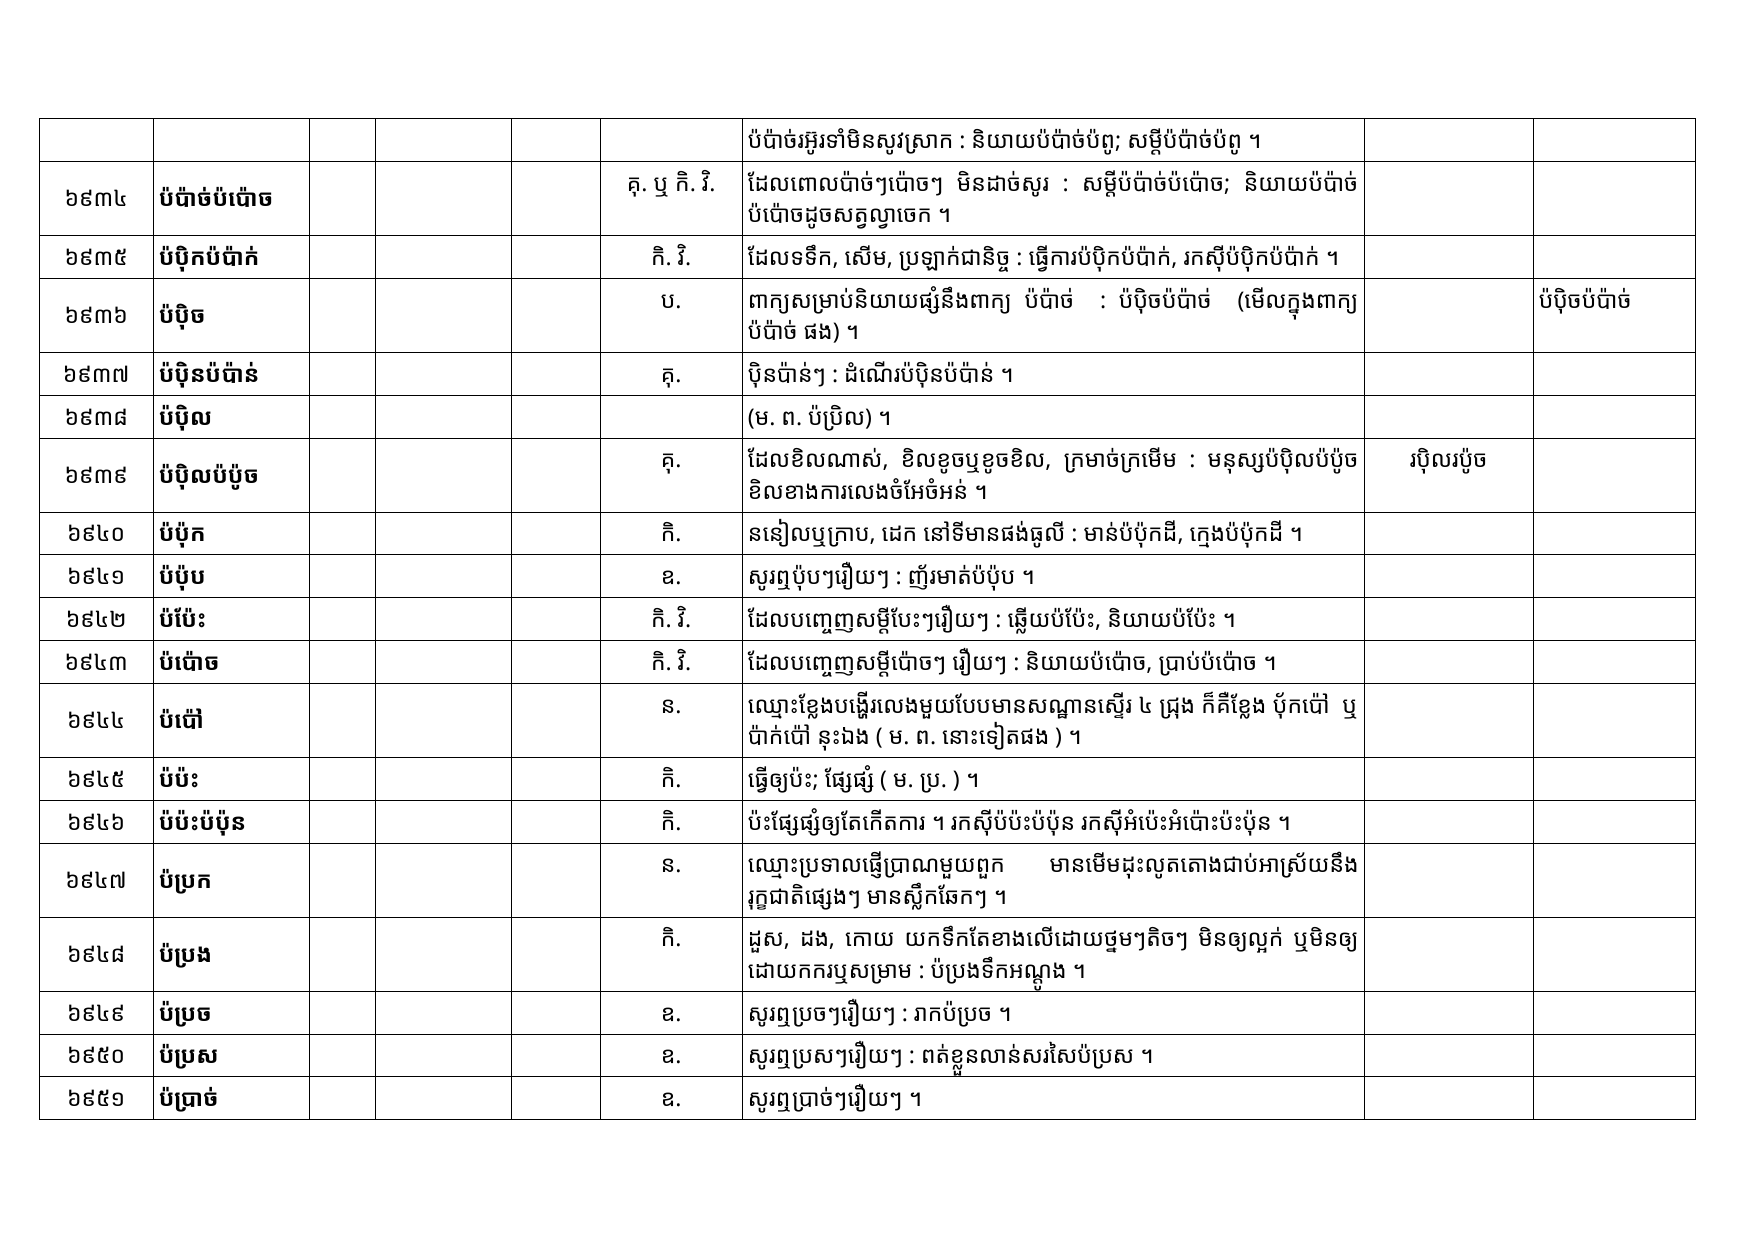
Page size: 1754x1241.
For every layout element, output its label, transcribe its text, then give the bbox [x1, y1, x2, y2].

table_cell ៦៩៤៩ [40, 992, 153, 1033]
table_cell [512, 119, 600, 161]
table_cell [310, 353, 375, 395]
table_cell [1365, 992, 1533, 1033]
table_cell [1534, 992, 1695, 1033]
table_cell ៦៩៤០ [40, 513, 153, 554]
table_cell [310, 844, 375, 917]
table_cell គុ. ឬ កិ. វិ. [601, 162, 742, 235]
table_cell [310, 918, 375, 991]
table_cell ៦៩៣៦ [40, 279, 153, 352]
table_cell [512, 684, 600, 757]
table_cell ៦៩៣៨ [40, 396, 153, 437]
table_cell សូរ​ឮ​ប្រច​ៗ​រឿយ​ៗ : រាក​ប៉ប្រច ។ [743, 992, 1364, 1033]
table_cell [512, 236, 600, 278]
table_cell ប៉ប្រក [154, 844, 309, 917]
table_cell [1534, 684, 1695, 757]
table_cell [512, 396, 600, 437]
table_cell ៦៩៤៦ [40, 801, 153, 842]
table_cell ៦៩៣៤ [40, 162, 153, 235]
table_cell [310, 513, 375, 554]
table_cell ៦៩៤៨ [40, 918, 153, 991]
table_cell ប៉ប៉ៅ [154, 684, 309, 757]
table_cell [376, 992, 511, 1033]
table_cell ពាក្យ​សម្រាប់​និយាយ​ផ្សំ​នឹង​ពាក្យ ប៉ប៉ាច់ : ប៉ប៉ិចប៉ប៉ាច់ (មើល​ក្នុង​ពាក្យ ប៉ប៉ាច់ ផង) ។ [743, 279, 1364, 352]
table_cell [512, 162, 600, 235]
table_cell [376, 119, 511, 161]
table_cell [1365, 918, 1533, 991]
table_cell [376, 236, 511, 278]
table_cell រប៉ិលរប៉ូច [1365, 439, 1533, 512]
table_cell ឧ. [601, 1035, 742, 1076]
table_cell [1534, 918, 1695, 991]
table_cell ឈ្មោះ​ខ្លែង​បង្ហើរ​លេង​មួយ​បែប​មាន​សណ្ឋាន​ស្ទើរ ៤ ជ្រុង ក៏​គឺ​ខ្លែង ប៉័កប៉ៅ ឬ ប៉ាក់ប៉ៅ នុះ​ឯង ( ម. ព. នោះ​ទៀត​ផង ) ។ [743, 684, 1364, 757]
table_cell [1365, 801, 1533, 842]
table_cell [1365, 758, 1533, 800]
table_cell [1534, 641, 1695, 683]
table_cell ៦៩៤៥ [40, 758, 153, 800]
table_cell [1534, 513, 1695, 554]
table_cell [376, 439, 511, 512]
table_cell ប៉ប៉ែះ [154, 598, 309, 640]
table_cell [310, 236, 375, 278]
table_cell [310, 992, 375, 1033]
table_cell ៦៩៣៩ [40, 439, 153, 512]
table_cell សូរ​ឮ​ប៉ុប​ៗ​រឿយ​ៗ : ញ័រ​មាត់​ប៉ប៉ុប ។ [743, 555, 1364, 597]
table_cell ប៉ប៉ិលប៉ប៉ូច [154, 439, 309, 512]
table_cell [512, 801, 600, 842]
table_cell [1534, 162, 1695, 235]
table_cell [1534, 119, 1695, 161]
table_cell [376, 758, 511, 800]
table_cell [512, 353, 600, 395]
table_cell [376, 598, 511, 640]
table_cell [512, 844, 600, 917]
table_cell [1534, 598, 1695, 640]
table_cell ប៉ប៉ោច [154, 641, 309, 683]
table_cell ន. [601, 844, 742, 917]
table_cell កិ. [601, 758, 742, 800]
table_cell ប៉ប្រស [154, 1035, 309, 1076]
table_cell [310, 555, 375, 597]
table_cell [512, 1077, 600, 1119]
table_cell [1365, 684, 1533, 757]
table_cell [1365, 555, 1533, 597]
table_cell [376, 801, 511, 842]
table_cell [1534, 844, 1695, 917]
table_cell [1534, 353, 1695, 395]
table_cell [376, 844, 511, 917]
table_cell [1365, 1077, 1533, 1119]
table_cell ឧ. [601, 1077, 742, 1119]
table_cell គុ. [601, 439, 742, 512]
table_cell [310, 1077, 375, 1119]
table_cell ឧ. [601, 555, 742, 597]
table_cell ដែល​ខិល​ណាស់, ខិល​ខូច​ឬ​ខូច​ខិល, ក្រមាច់​ក្រមើម : មនុស្ស​ប៉ប៉ិលប៉ប៉ូច ខិល​ខាង​ការ​លេង​ចំអែចំអន់ ។ [743, 439, 1364, 512]
table_cell ប៉ប៉ិល [154, 396, 309, 437]
table_cell [1365, 119, 1533, 161]
table_cell ដែល​បញ្ចេញ​សម្ដី​ប៉ោច​ៗ រឿយ​ៗ : និយាយ​ប៉ប៉ោច, ប្រាប់​ប៉ប៉ោច ។ [743, 641, 1364, 683]
table_cell [310, 119, 375, 161]
table_cell [1365, 236, 1533, 278]
table_cell ៦៩៥១ [40, 1077, 153, 1119]
table_cell ប៉ប៉ិចប៉ប៉ាច់ [1534, 279, 1695, 352]
table_cell ប៉ិនប៉ាន់​ៗ : ដំណើរ​ប៉ប៉ិនប៉ប៉ាន់ ។ [743, 353, 1364, 395]
table_cell ដែល​ទទឹក, សើម, ប្រឡាក់​ជានិច្ច : ធ្វើ​ការ​ប៉ប៉ិកប៉ប៉ាក់, រក​ស៊ី​ប៉ប៉ិកប៉ប៉ាក់ ។ [743, 236, 1364, 278]
table_cell [310, 684, 375, 757]
table_cell ៦៩៤៣ [40, 641, 153, 683]
table_cell [512, 598, 600, 640]
table_cell [310, 439, 375, 512]
table_cell ដែល​បញ្ចេញ​សម្ដី​បែះ​ៗ​រឿយ​ៗ : ឆ្លើយ​ប៉ប៉ែះ, និយាយ​ប៉ប៉ែះ ។ [743, 598, 1364, 640]
table_cell កិ. [601, 801, 742, 842]
table_cell [1365, 396, 1533, 437]
table_cell [512, 439, 600, 512]
table_cell [1534, 555, 1695, 597]
table_cell [1365, 641, 1533, 683]
table_cell [1365, 1035, 1533, 1076]
table_cell ៦៩៥០ [40, 1035, 153, 1076]
table_cell ៦៩៤២ [40, 598, 153, 640]
table_cell ប៉ប៉ាច់​រអ៊ូរទាំ​មិន​សូវ​ស្រាក : និយាយ​ប៉ប៉ាច់ប៉ពូ; សម្ដី​ប៉ប៉ាច់ប៉ពូ ។ [743, 119, 1364, 161]
table_cell ប៉ប្រច [154, 992, 309, 1033]
table_cell [512, 641, 600, 683]
table_cell ដួស, ដង, កោយ យក​ទឹក​តែ​ខាង​លើ​ដោយ​ថ្នម​ៗ​តិច​ៗ មិន​ឲ្យ​ល្អក់ ឬ​មិន​ឲ្យ​ដោយ​កករ​ឬ​សម្រាម : ប៉ប្រង​ទឹក​អណ្ដូង ។ [743, 918, 1364, 991]
table_cell [310, 279, 375, 352]
table_cell [1365, 844, 1533, 917]
table_cell [512, 555, 600, 597]
table_cell [310, 801, 375, 842]
table_cell ប៉ប្រង [154, 918, 309, 991]
table_cell [310, 1035, 375, 1076]
table_cell ប. [601, 279, 742, 352]
table_cell [1534, 758, 1695, 800]
table_cell ប៉ប៉ះប៉ប៉ុន [154, 801, 309, 842]
table_cell [310, 162, 375, 235]
table_cell [512, 992, 600, 1033]
table_cell សូរ​ឮ​ប្រាច់​ៗ​រឿយ​ៗ ។ [743, 1077, 1364, 1119]
table_cell [376, 1077, 511, 1119]
table_cell [512, 513, 600, 554]
table_cell [1534, 1077, 1695, 1119]
table_cell [512, 918, 600, 991]
table_cell គុ. [601, 353, 742, 395]
table_cell សូរ​ឮ​ប្រស​ៗ​រឿយ​ៗ : ពត់​ខ្លួន​លាន់​សរសៃ​ប៉ប្រស ។ [743, 1035, 1364, 1076]
table_cell ៦៩៤៧ [40, 844, 153, 917]
table_cell ប៉ប៉ិកប៉ប៉ាក់ [154, 236, 309, 278]
table_cell [376, 279, 511, 352]
table_cell ប៉ប៉ះ [154, 758, 309, 800]
table_cell [1534, 439, 1695, 512]
table_cell [1365, 353, 1533, 395]
table_cell [376, 641, 511, 683]
table_cell [376, 1035, 511, 1076]
table_cell ធ្វើ​ឲ្យ​ប៉ះ​; ផ្សែ​ផ្សំ ( ម. ប្រ. ) ។ [743, 758, 1364, 800]
table_cell [376, 396, 511, 437]
table_cell ឈ្មោះ​ប្រទាល​ផ្ញើ​ប្រាណ​មួយ​ពួក មាន​មើម​ដុះ​លូត​តោង​ជាប់​អាស្រ័យ​នឹង​រុក្ខជាតិ​ផ្សេង​ៗ មាន​ស្លឹក​ឆែក​ៗ ។ [743, 844, 1364, 917]
table_cell [376, 684, 511, 757]
table_cell កិ. វិ. [601, 598, 742, 640]
table_cell ៦៩៤៤ [40, 684, 153, 757]
table_cell ៦៩៤១ [40, 555, 153, 597]
table_cell កិ. វិ. [601, 236, 742, 278]
table_cell ប៉ប៉ុប [154, 555, 309, 597]
table_cell [376, 162, 511, 235]
table_cell [376, 513, 511, 554]
table_cell [601, 119, 742, 161]
table_cell ប៉ប៉ាច់ប៉ប៉ោច [154, 162, 309, 235]
table_cell ន. [601, 684, 742, 757]
table_cell ននៀល​ឬ​ក្រាប, ដេក នៅ​ទី​មាន​ផង់​ធូលី : មាន់​ប៉ប៉ុក​ដី, ក្មេង​ប៉ប៉ុក​ដី ។ [743, 513, 1364, 554]
table_cell [512, 279, 600, 352]
table_cell [512, 758, 600, 800]
table_cell កិ. វិ. [601, 641, 742, 683]
table_cell [1534, 396, 1695, 437]
table_cell [1534, 1035, 1695, 1076]
table_cell កិ. [601, 918, 742, 991]
table_cell [376, 555, 511, 597]
table_cell ឧ. [601, 992, 742, 1033]
table_cell ដែល​ពោល​ប៉ាច់​ៗ​ប៉ោច​ៗ មិន​ដាច់​សូរ : សម្ដី​ប៉ប៉ាច់ប៉ប៉ោច; និយាយ​ប៉ប៉ាច់ប៉ប៉ោច​ដូច​សត្វ​ល្វាចេក ។ [743, 162, 1364, 235]
table_cell ប៉ះ​ផ្សែផ្សំ​ឲ្យ​តែ​កើត​ការ ។ រក​ស៊ី​ប៉ប៉ះប៉ប៉ុន រក​ស៊ី​អំប៉េះអំប៉ោះ​ប៉ះប៉ុន ។ [743, 801, 1364, 842]
table_cell ប៉ប៉ិច [154, 279, 309, 352]
table_cell (ម. ព. ប៉ប្រិល) ។ [743, 396, 1364, 437]
table_cell [40, 119, 153, 161]
table_cell [310, 396, 375, 437]
table_cell ប៉ប៉ុក [154, 513, 309, 554]
table_cell [1365, 513, 1533, 554]
table_cell [154, 119, 309, 161]
table_cell [601, 396, 742, 437]
table_cell [310, 598, 375, 640]
table_cell ប៉ប្រាច់ [154, 1077, 309, 1119]
table_cell [1534, 236, 1695, 278]
table_cell ៦៩៣៧ [40, 353, 153, 395]
table_cell ៦៩៣៥ [40, 236, 153, 278]
table_cell [1365, 162, 1533, 235]
table_cell [1365, 598, 1533, 640]
table_cell [310, 758, 375, 800]
table_cell ប៉ប៉ិនប៉ប៉ាន់ [154, 353, 309, 395]
table_cell [376, 353, 511, 395]
table_cell [310, 641, 375, 683]
table_cell កិ. [601, 513, 742, 554]
table_cell [1534, 801, 1695, 842]
table_cell [1365, 279, 1533, 352]
table_cell [512, 1035, 600, 1076]
table_cell [376, 918, 511, 991]
